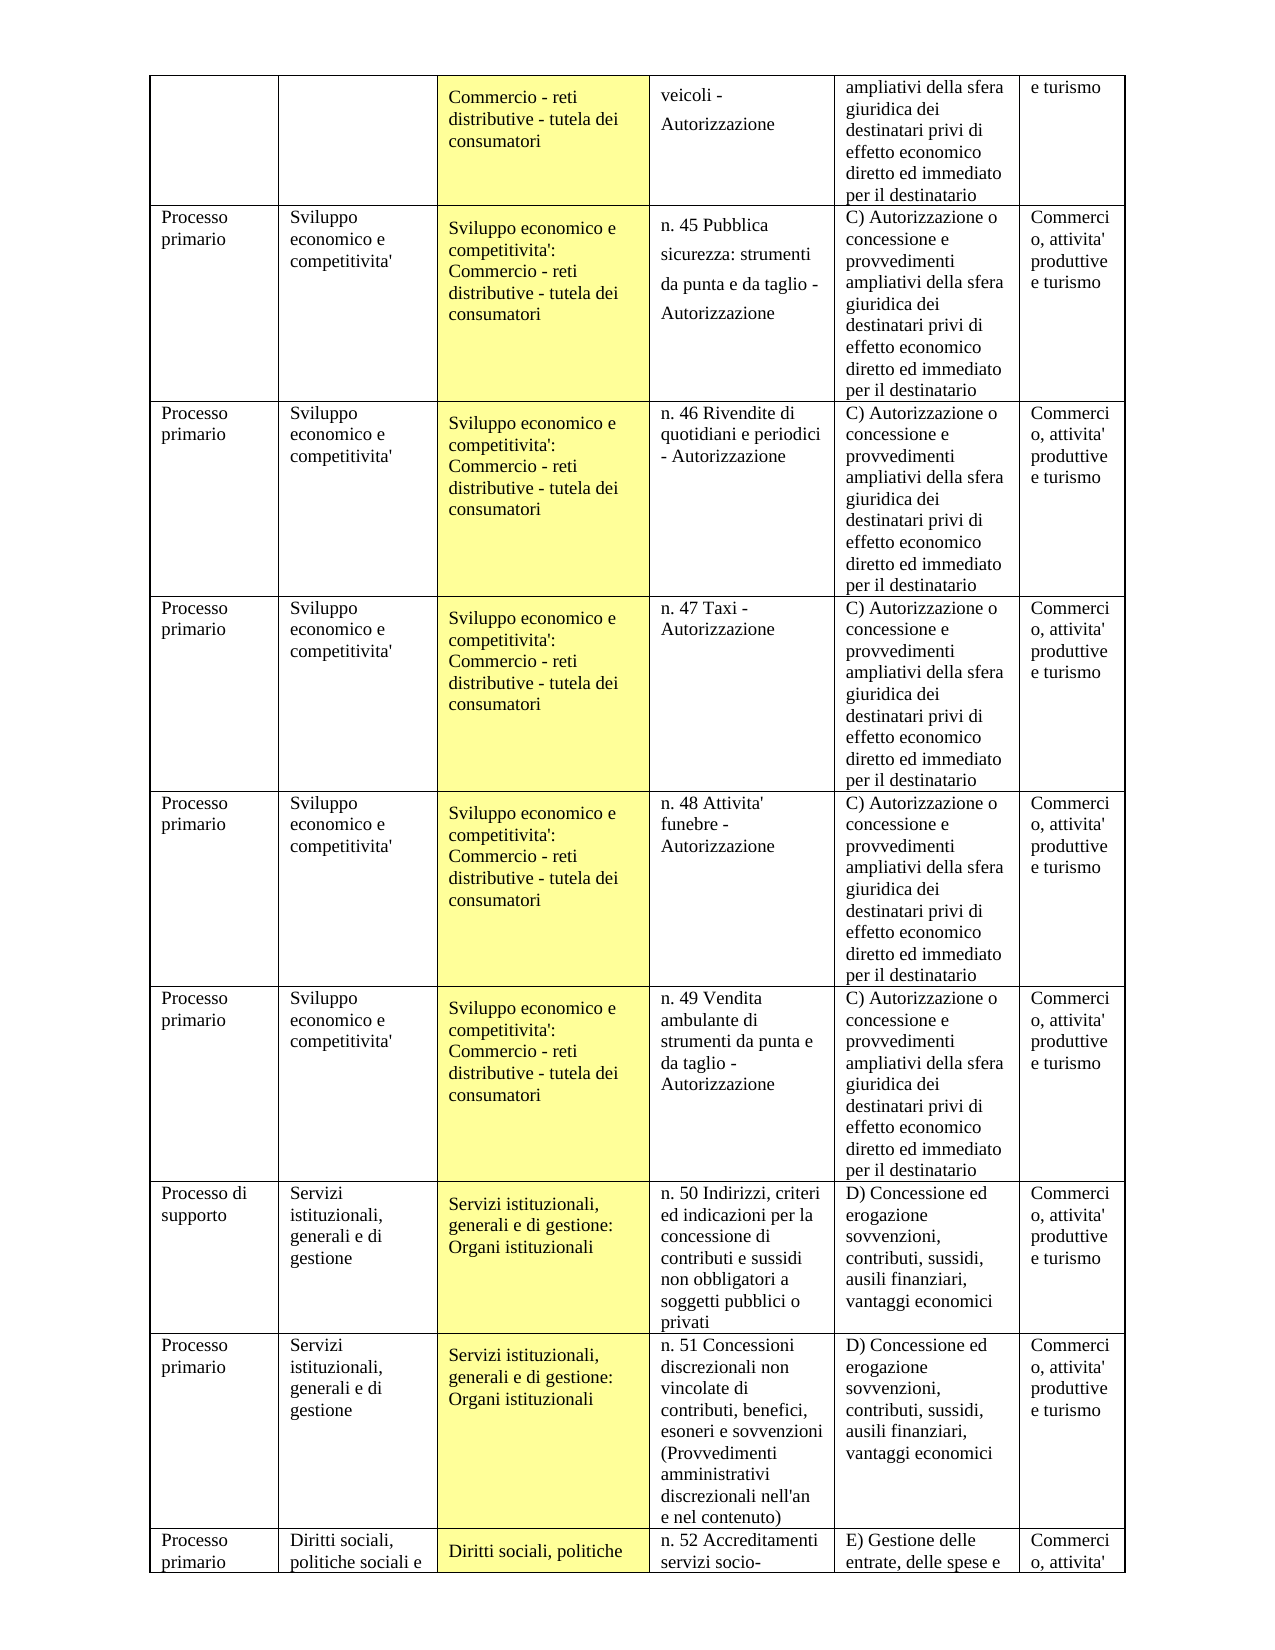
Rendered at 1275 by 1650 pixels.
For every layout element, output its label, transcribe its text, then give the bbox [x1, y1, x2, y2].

table_cell Processo primario [151, 402, 278, 596]
table_cell Commercio - reti distributive - tutela dei consumatori [438, 76, 649, 205]
table_cell n. 51 Concessioni discrezionali non vincolate di contributi, benefici, esoneri e sovvenzioni (Provvedimenti amministrativi discrezionali nell'an e nel contenuto) [650, 1334, 834, 1528]
table_cell Processo primario [151, 597, 278, 791]
table_cell Sviluppo economico e competitivita': Commercio - reti distributive - tutela dei consumatori [438, 206, 649, 401]
table_cell Commercio, attivita' produttive e turismo [1020, 402, 1124, 596]
table_cell e turismo [1020, 76, 1124, 205]
table_cell Sviluppo economico e competitivita': Commercio - reti distributive - tutela dei consumatori [438, 597, 649, 791]
table_cell [151, 76, 278, 205]
table_cell D) Concessione ed erogazione sovvenzioni, contributi, sussidi, ausili finanziari, vantaggi economici [835, 1182, 1019, 1333]
table_cell Processo primario [151, 1334, 278, 1528]
table_cell Commercio, attivita' produttive e turismo [1020, 987, 1124, 1181]
table_cell Diritti sociali, politiche sociali e [279, 1529, 437, 1572]
table_cell Commercio, attivita' [1020, 1529, 1124, 1572]
table_cell n. 47 Taxi - Autorizzazione [650, 597, 834, 791]
table_cell Commercio, attivita' produttive e turismo [1020, 1334, 1124, 1528]
table_cell Servizi istituzionali, generali e di gestione: Organi istituzionali [438, 1334, 649, 1528]
table_cell Commercio, attivita' produttive e turismo [1020, 206, 1124, 401]
table_cell C) Autorizzazione o concessione e provvedimenti ampliativi della sfera giuridica dei destinatari privi di effetto economico diretto ed immediato per il destinatario [835, 792, 1019, 986]
table_cell Sviluppo economico e competitivita' [279, 792, 437, 986]
table_cell Sviluppo economico e competitivita' [279, 402, 437, 596]
table_cell C) Autorizzazione o concessione e provvedimenti ampliativi della sfera giuridica dei destinatari privi di effetto economico diretto ed immediato per il destinatario [835, 206, 1019, 401]
table_cell Sviluppo economico e competitivita' [279, 987, 437, 1181]
table_cell C) Autorizzazione o concessione e provvedimenti ampliativi della sfera giuridica dei destinatari privi di effetto economico diretto ed immediato per il destinatario [835, 597, 1019, 791]
table_cell Servizi istituzionali, generali e di gestione [279, 1182, 437, 1333]
table_cell veicoli - Autorizzazione [650, 76, 834, 205]
table_cell Commercio, attivita' produttive e turismo [1020, 792, 1124, 986]
table_cell Processo primario [151, 206, 278, 401]
table_cell C) Autorizzazione o concessione e provvedimenti ampliativi della sfera giuridica dei destinatari privi di effetto economico diretto ed immediato per il destinatario [835, 402, 1019, 596]
table_cell Commercio, attivita' produttive e turismo [1020, 597, 1124, 791]
table_cell n. 49 Vendita ambulante di strumenti da punta e da taglio - Autorizzazione [650, 987, 834, 1181]
table_cell Diritti sociali, politiche [438, 1529, 649, 1572]
table_cell ampliativi della sfera giuridica dei destinatari privi di effetto economico diretto ed immediato per il destinatario [835, 76, 1019, 205]
table_cell Sviluppo economico e competitivita': Commercio - reti distributive - tutela dei consumatori [438, 402, 649, 596]
table_cell Servizi istituzionali, generali e di gestione [279, 1334, 437, 1528]
table_cell n. 52 Accreditamenti servizi socio- [650, 1529, 834, 1572]
table_cell n. 48 Attivita' funebre - Autorizzazione [650, 792, 834, 986]
table_cell Sviluppo economico e competitivita' [279, 597, 437, 791]
table_cell Sviluppo economico e competitivita' [279, 206, 437, 401]
table_cell n. 45 Pubblica sicurezza: strumenti da punta e da taglio - Autorizzazione [650, 206, 834, 401]
table_cell [279, 76, 437, 205]
table_cell Processo primario [151, 987, 278, 1181]
table_cell E) Gestione delle entrate, delle spese e [835, 1529, 1019, 1572]
table_cell n. 46 Rivendite di quotidiani e periodici - Autorizzazione [650, 402, 834, 596]
table_cell Sviluppo economico e competitivita': Commercio - reti distributive - tutela dei consumatori [438, 792, 649, 986]
table_cell Sviluppo economico e competitivita': Commercio - reti distributive - tutela dei consumatori [438, 987, 649, 1181]
table_cell Processo di supporto [151, 1182, 278, 1333]
table_cell Servizi istituzionali, generali e di gestione: Organi istituzionali [438, 1182, 649, 1333]
table_cell Processo primario [151, 1529, 278, 1572]
table_cell n. 50 Indirizzi, criteri ed indicazioni per la concessione di contributi e sussidi non obbligatori a soggetti pubblici o privati [650, 1182, 834, 1333]
table_cell D) Concessione ed erogazione sovvenzioni, contributi, sussidi, ausili finanziari, vantaggi economici [835, 1334, 1019, 1528]
table_cell Commercio, attivita' produttive e turismo [1020, 1182, 1124, 1333]
table_cell Processo primario [151, 792, 278, 986]
table_cell C) Autorizzazione o concessione e provvedimenti ampliativi della sfera giuridica dei destinatari privi di effetto economico diretto ed immediato per il destinatario [835, 987, 1019, 1181]
